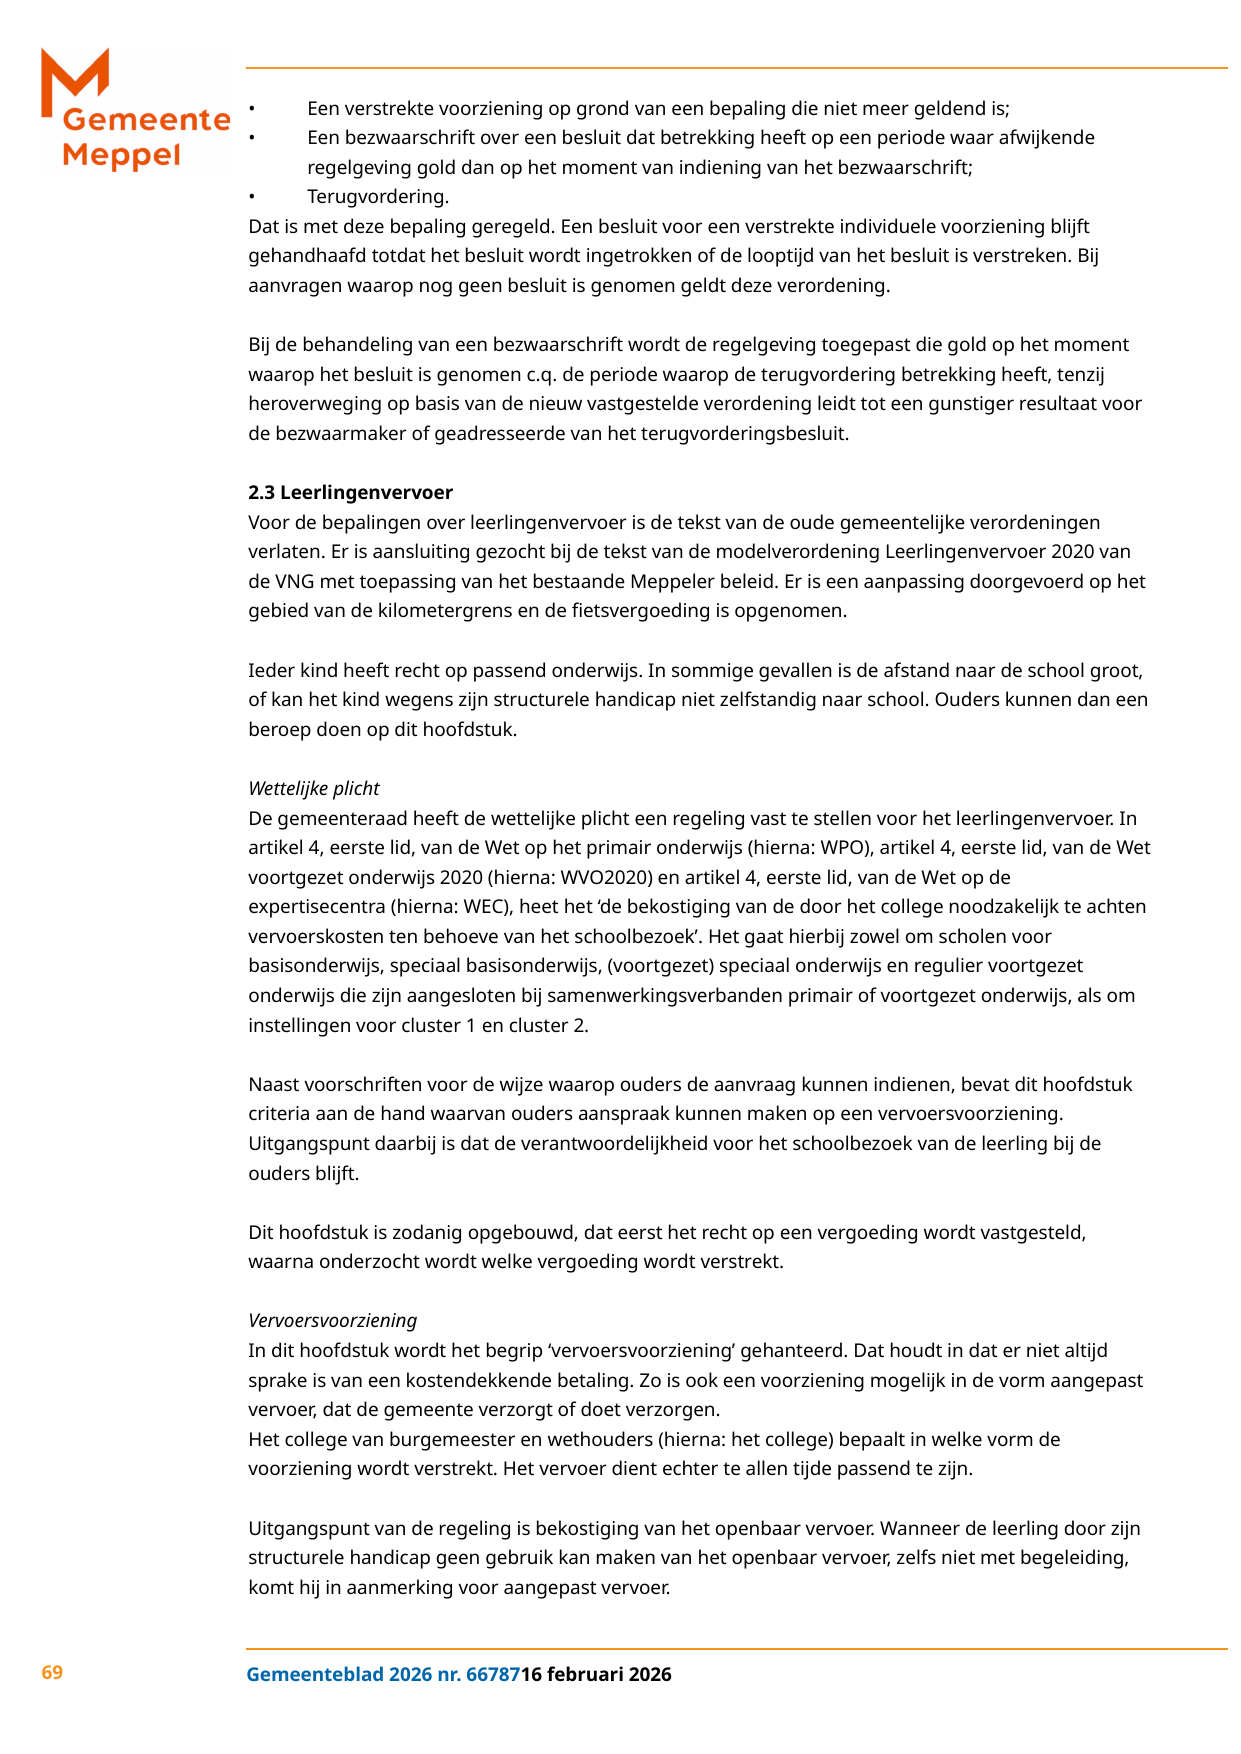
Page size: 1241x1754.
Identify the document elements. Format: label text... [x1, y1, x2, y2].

text Wettelijke plicht [248, 775, 1152, 801]
text Naast voorschriften voor de wijze waarop ouders de aanvraag kunnen indienen, bevat dit hoofdstuk criteria aan de hand waarvan ouders aanspraak kunnen maken op een vervoersvoorziening. Uitgangspunt daarbij is dat de verantwoordelijkheid voor het schoolbezoek van de leerling bij de ouders blijft. [248, 1071, 1152, 1186]
text Het college van burgemeester en wethouders (hierna: het college) bepaalt in welke vorm de voorziening wordt verstrekt. Het vervoer dient echter te allen tijde passend te zijn. [248, 1426, 1152, 1481]
list Een verstrekte voorziening op grond van een bepaling die niet meer geldend is; [248, 95, 1152, 121]
list Terugvordering. [248, 183, 1152, 209]
text Uitgangspunt van de regeling is bekostiging van het openbaar vervoer. Wanneer de leerling door zijn structurele handicap geen gebruik kan maken van het openbaar vervoer, zelfs niet met begeleiding, komt hij in aanmerking voor aangepast vervoer. [248, 1515, 1152, 1600]
text 2.3 Leerlingenvervoer [248, 479, 1152, 505]
text In dit hoofdstuk wordt het begrip ‘vervoersvoorziening’ gehanteerd. Dat houdt in dat er niet altijd sprake is van een kostendekkende betaling. Zo is ook een voorziening mogelijk in de vorm aangepast vervoer, dat de gemeente verzorgt of doet verzorgen. [248, 1337, 1152, 1422]
text De gemeenteraad heeft de wettelijke plicht een regeling vast te stellen voor het leerlingenvervoer. In artikel 4, eerste lid, van de Wet op het primair onderwijs (hierna: WPO), artikel 4, eerste lid, van de Wet voortgezet onderwijs 2020 (hierna: WVO2020) en artikel 4, eerste lid, van de Wet op de expertisecentra (hierna: WEC), heet het ‘de bekostiging van de door het college noodzakelijk te achten vervoerskosten ten behoeve van het schoolbezoek’. Het gaat hierbij zowel om scholen voor basisonderwijs, speciaal basisonderwijs, (voortgezet) speciaal onderwijs en regulier voortgezet onderwijs die zijn aangesloten bij samenwerkingsverbanden primair of voortgezet onderwijs, als om instellingen voor cluster 1 en cluster 2. [248, 805, 1152, 1038]
text Voor de bepalingen over leerlingenvervoer is de tekst van de oude gemeentelijke verordeningen verlaten. Er is aansluiting gezocht bij de tekst van de modelverordening Leerlingenvervoer 2020 van de VNG met toepassing van het bestaande Meppeler beleid. Er is een aanpassing doorgevoerd op het gebied van de kilometergrens en de fietsvergoeding is opgenomen. [248, 509, 1152, 623]
text Vervoersvoorziening [248, 1308, 1152, 1333]
text Dit hoofdstuk is zodanig opgebouwd, dat eerst het recht op een vergoeding wordt vastgesteld, waarna onderzocht wordt welke vergoeding wordt verstrekt. [248, 1219, 1152, 1274]
picture [41, 47, 231, 172]
text Ieder kind heeft recht op passend onderwijs. In sommige gevallen is de afstand naar de school groot, of kan het kind wegens zijn structurele handicap niet zelfstandig naar school. Ouders kunnen dan een beroep doen op dit hoofdstuk. [248, 657, 1152, 742]
text Dat is met deze bepaling geregeld. Een besluit voor een verstrekte individuele voorziening blijft gehandhaafd totdat het besluit wordt ingetrokken of de looptijd van het besluit is verstreken. Bij aanvragen waarop nog geen besluit is genomen geldt deze verordening. [248, 213, 1152, 298]
list Een bezwaarschrift over een besluit dat betrekking heeft op een periode waar afwijkende regelgeving gold dan op het moment van indiening van het bezwaarschrift; [248, 124, 1152, 180]
text Bij de behandeling van een bezwaarschrift wordt de regelgeving toegepast die gold op het moment waarop het besluit is genomen c.q. de periode waarop de terugvordering betrekking heeft, tenzij heroverweging op basis van de nieuw vastgestelde verordening leidt tot een gunstiger resultaat voor de bezwaarmaker of geadresseerde van het terugvorderingsbesluit. [248, 331, 1152, 446]
